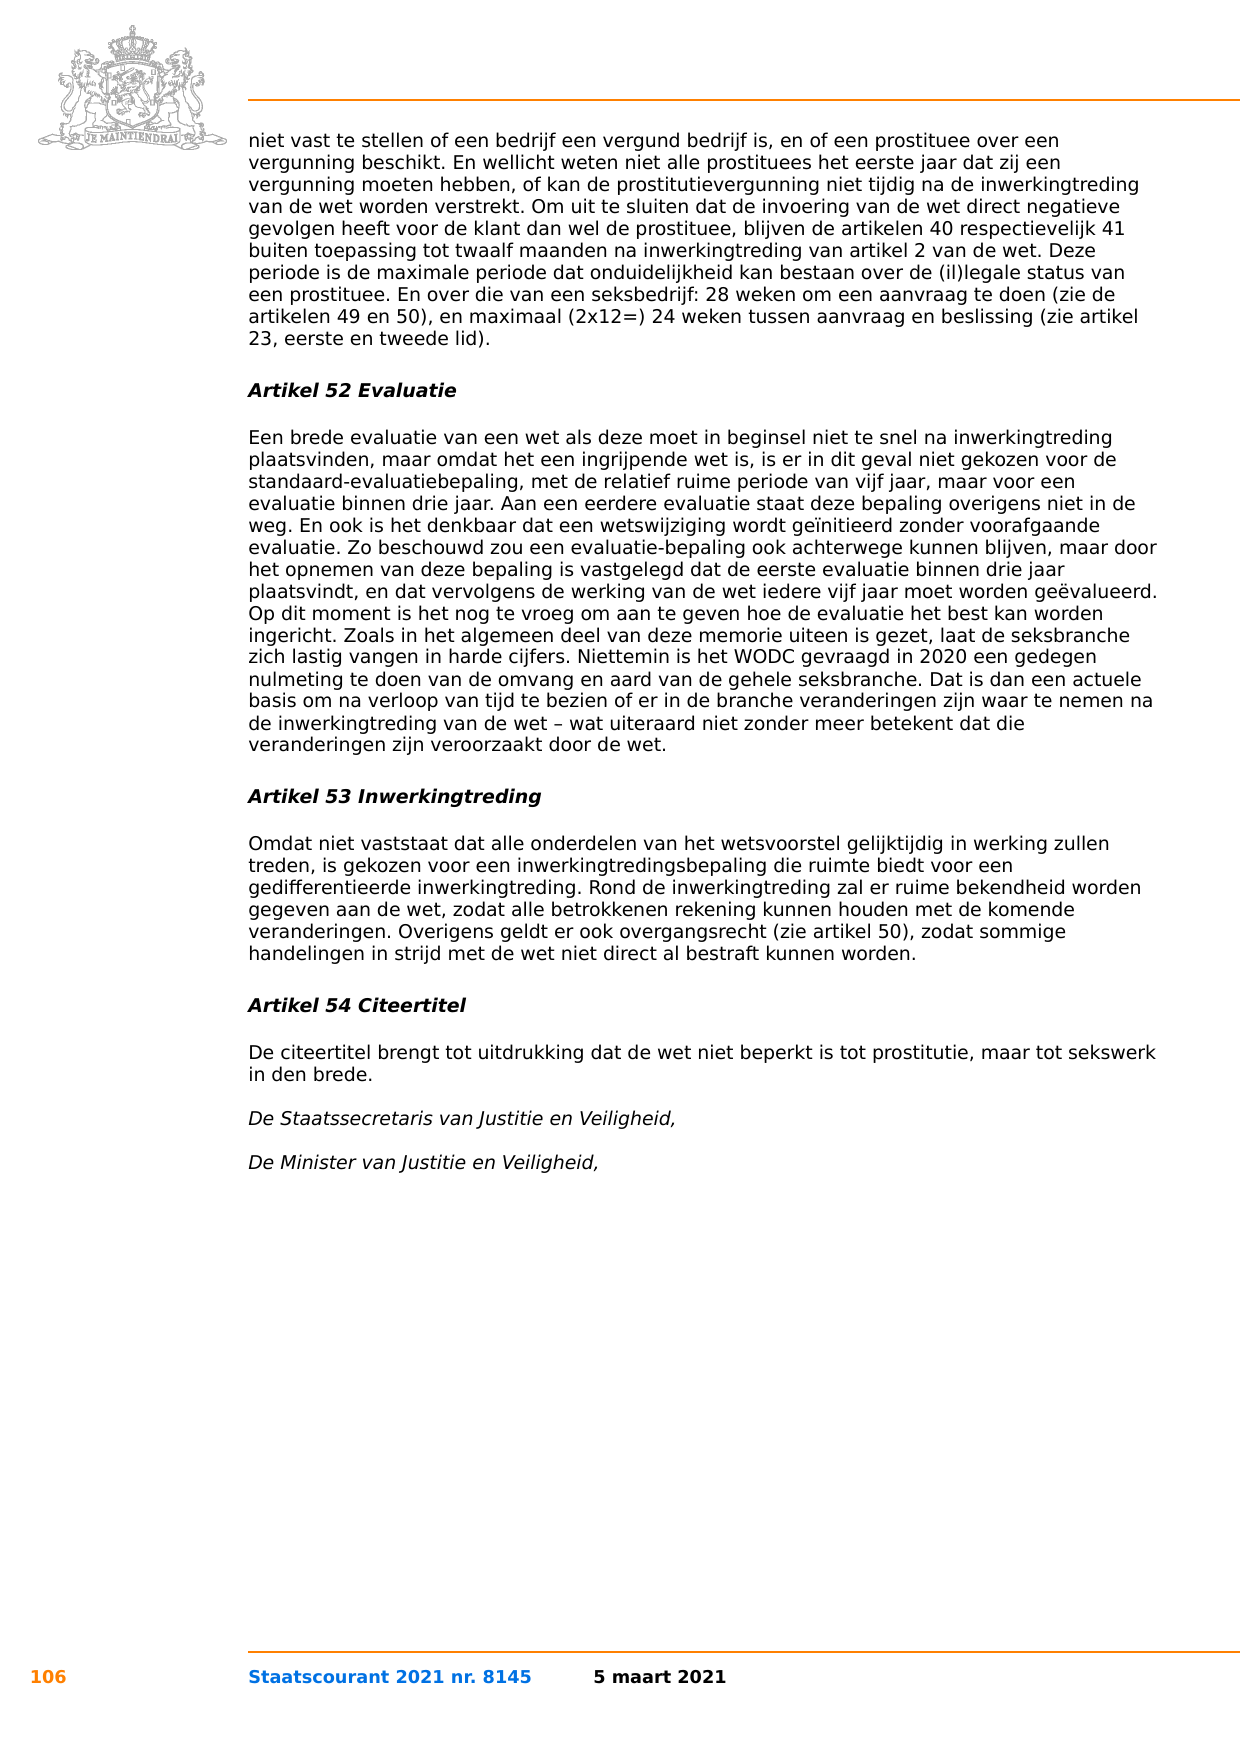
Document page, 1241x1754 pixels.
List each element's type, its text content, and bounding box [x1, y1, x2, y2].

subtitle Artikel 54 Citeertitel [248, 995, 1163, 1017]
subtitle Artikel 53 Inwerkingtreding [248, 786, 1163, 808]
text Op dit moment is het nog te vroeg om aan te geven hoe de evaluatie het best kan worden ingericht. Zoals in het algemeen deel van deze memorie uiteen is gezet, laat de seksbranche zich lastig vangen in harde cijfers. Niettemin is het WODC gevraagd in 2020 een gedegen nulmeting te doen van de omvang en aard van de gehele seksbranche. Dat is dan een actuele basis om na verloop van tijd te bezien of er in de branche veranderingen zijn waar te nemen na de inwerkingtreding van de wet – wat uiteraard niet zonder meer betekent dat die veranderingen zijn veroorzaakt door de wet. [248, 602, 1163, 756]
text Een brede evaluatie van een wet als deze moet in beginsel niet te snel na inwerkingtreding plaatsvinden, maar omdat het een ingrijpende wet is, is er in dit geval niet gekozen voor de standaard-evaluatiebepaling, met de relatief ruime periode van vijf jaar, maar voor een evaluatie binnen drie jaar. Aan een eerdere evaluatie staat deze bepaling overigens niet in de weg. En ook is het denkbaar dat een wetswijziging wordt geïnitieerd zonder voorafgaande evaluatie. Zo beschouwd zou een evaluatie-bepaling ook achterwege kunnen blijven, maar door het opnemen van deze bepaling is vastgelegd dat de eerste evaluatie binnen drie jaar plaatsvindt, en dat vervolgens de werking van de wet iedere vijf jaar moet worden geëvalueerd. [248, 427, 1163, 602]
text De Minister van Justitie en Veiligheid, [248, 1152, 1163, 1174]
text De citeertitel brengt tot uitdrukking dat de wet niet beperkt is tot prostitutie, maar tot sekswerk in den brede. [248, 1042, 1163, 1086]
text niet vast te stellen of een bedrijf een vergund bedrijf is, en of een prostituee over een vergunning beschikt. En wellicht weten niet alle prostituees het eerste jaar dat zij een vergunning moeten hebben, of kan de prostitutievergunning niet tijdig na de inwerkingtreding van de wet worden verstrekt. Om uit te sluiten dat de invoering van de wet direct negatieve gevolgen heeft voor de klant dan wel de prostituee, blijven de artikelen 40 respectievelijk 41 buiten toepassing tot twaalf maanden na inwerkingtreding van artikel 2 van de wet. Deze periode is de maximale periode dat onduidelijkheid kan bestaan over de (il)legale status van een prostituee. En over die van een seksbedrijf: 28 weken om een aanvraag te doen (zie de artikelen 49 en 50), en maximaal (2x12=) 24 weken tussen aanvraag en beslissing (zie artikel 23, eerste en tweede lid). [248, 130, 1163, 350]
text De Staatssecretaris van Justitie en Veiligheid, [248, 1108, 1163, 1130]
subtitle Artikel 52 Evaluatie [248, 380, 1163, 402]
text Omdat niet vaststaat dat alle onderdelen van het wetsvoorstel gelijktijdig in werking zullen treden, is gekozen voor een inwerkingtredingsbepaling die ruimte biedt voor een gedifferentieerde inwerkingtreding. Rond de inwerkingtreding zal er ruime bekendheid worden gegeven aan de wet, zodat alle betrokkenen rekening kunnen houden met de komende veranderingen. Overigens geldt er ook overgangsrecht (zie artikel 50), zodat sommige handelingen in strijd met de wet niet direct al bestraft kunnen worden. [248, 833, 1163, 965]
picture [38, 25, 227, 150]
